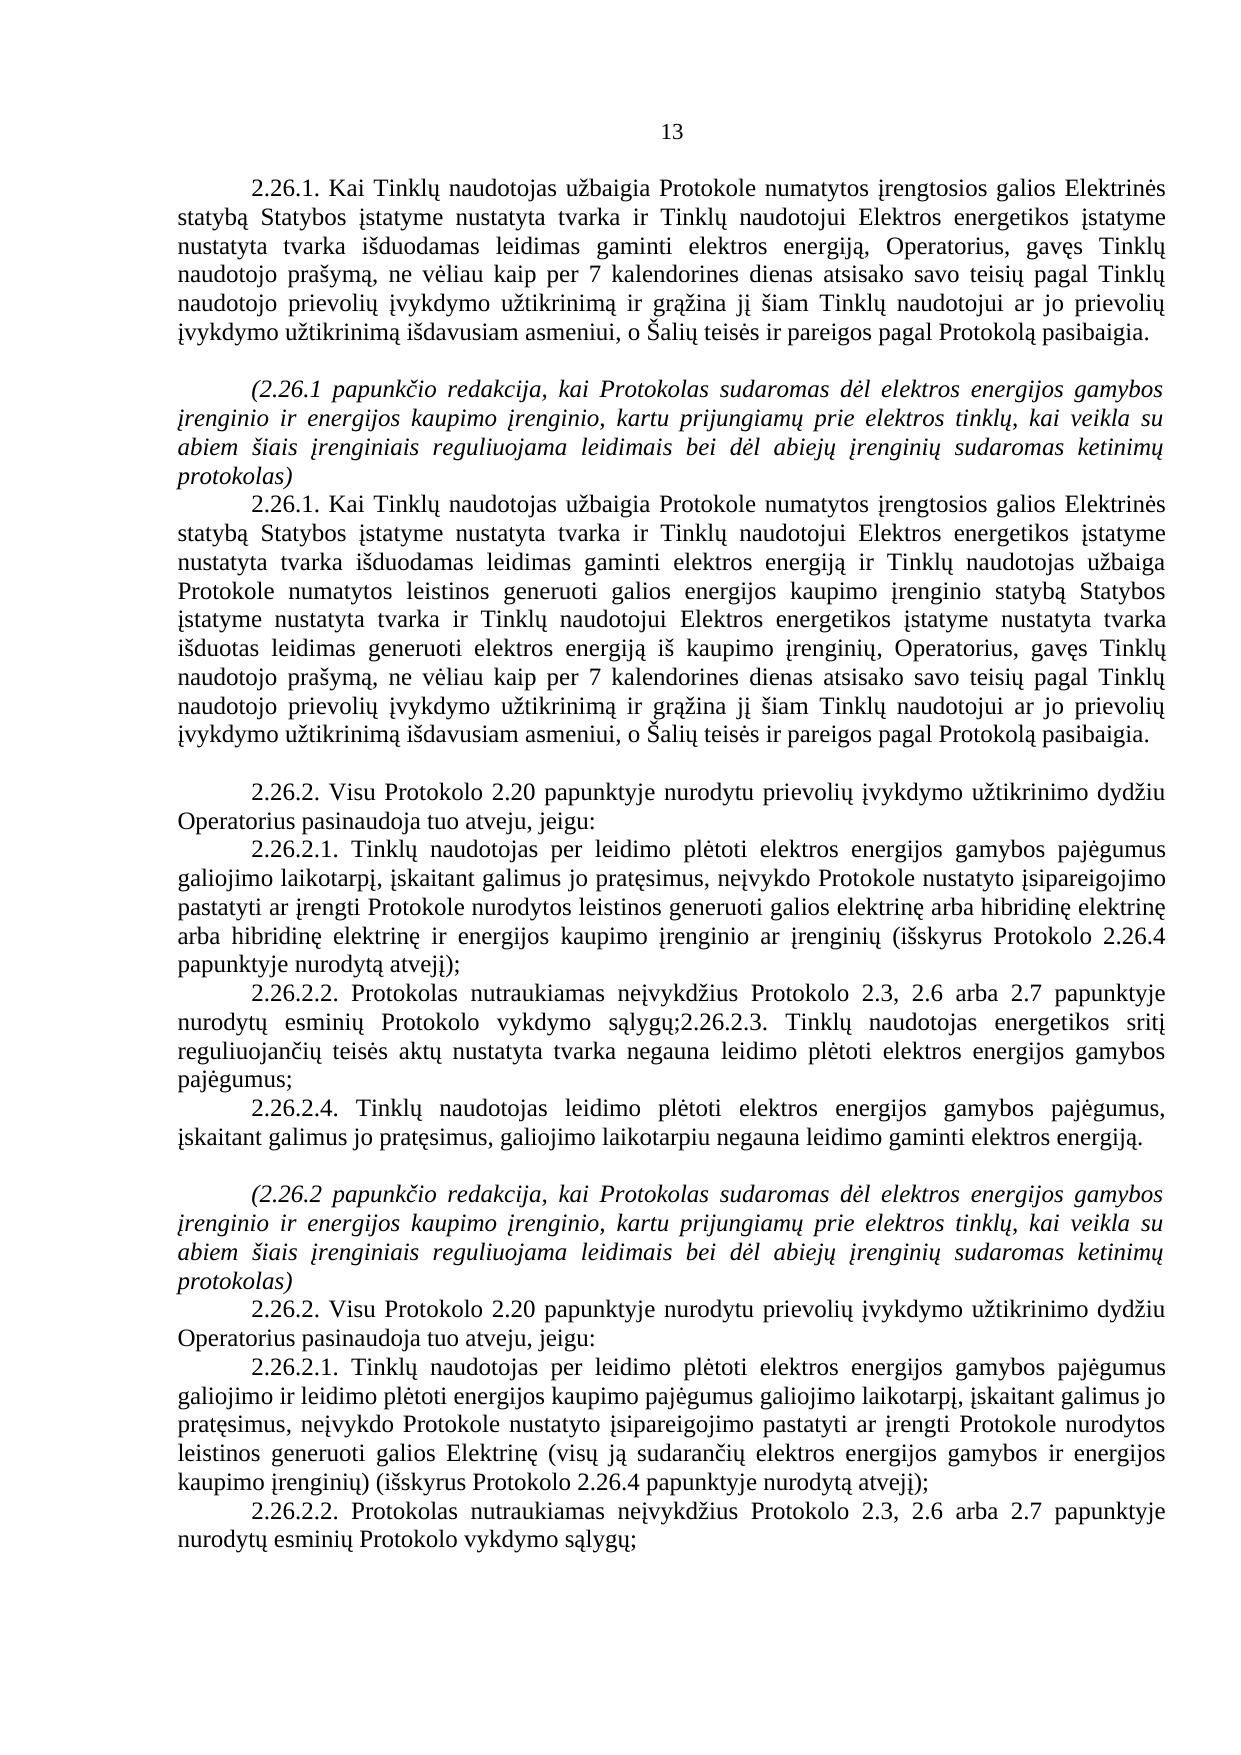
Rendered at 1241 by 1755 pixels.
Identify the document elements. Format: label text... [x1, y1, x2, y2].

text 2.26.1. Kai Tinklų naudotojas užbaigia Protokole numatytos įrengtosios galios Elektrinės statybą Statybos įstatyme nustatyta tvarka ir Tinklų naudotojui Elektros energetikos įstatyme nustatyta tvarka išduodamas leidimas gaminti elektros energiją, Operatorius, gavęs Tinklų naudotojo prašymą, ne vėliau kaip per 7 kalendorines dienas atsisako savo teisių pagal Tinklų naudotojo prievolių įvykdymo užtikrinimą ir grąžina jį šiam Tinklų naudotojui ar jo prievolių įvykdymo užtikrinimą išdavusiam asmeniui, o Šalių teisės ir pareigos pagal Protokolą pasibaigia. [177, 173, 1167, 346]
text 2.26.2. Visu Protokolo 2.20 papunktyje nurodytu prievolių įvykdymo užtikrinimo dydžiu Operatorius pasinaudoja tuo atveju, jeigu: [177, 777, 1167, 834]
text 2.26.2.2. Protokolas nutraukiamas neįvykdžius Protokolo 2.3, 2.6 arba 2.7 papunktyje nurodytų esminių Protokolo vykdymo sąlygų; [177, 1496, 1167, 1553]
text 2.26.2.2. Protokolas nutraukiamas neįvykdžius Protokolo 2.3, 2.6 arba 2.7 papunktyje nurodytų esminių Protokolo vykdymo sąlygų;2.26.2.3. Tinklų naudotojas energetikos sritį reguliuojančių teisės aktų nustatyta tvarka negauna leidimo plėtoti elektros energijos gamybos pajėgumus; [177, 978, 1167, 1093]
text (2.26.1 papunkčio redakcija, kai Protokolas sudaromas dėl elektros energijos gamybos įrenginio ir energijos kaupimo įrenginio, kartu prijungiamų prie elektros tinklų, kai veikla su abiem šiais įrenginiais reguliuojama leidimais bei dėl abiejų įrenginių sudaromas ketinimų protokolas) [177, 374, 1167, 489]
text 2.26.2.1. Tinklų naudotojas per leidimo plėtoti elektros energijos gamybos pajėgumus galiojimo ir leidimo plėtoti energijos kaupimo pajėgumus galiojimo laikotarpį, įskaitant galimus jo pratęsimus, neįvykdo Protokole nustatyto įsipareigojimo pastatyti ar įrengti Protokole nurodytos leistinos generuoti galios Elektrinę (visų ją sudarančių elektros energijos gamybos ir energijos kaupimo įrenginių) (išskyrus Protokolo 2.26.4 papunktyje nurodytą atvejį); [177, 1352, 1167, 1496]
text 2.26.2.4. Tinklų naudotojas leidimo plėtoti elektros energijos gamybos pajėgumus, įskaitant galimus jo pratęsimus, galiojimo laikotarpiu negauna leidimo gaminti elektros energiją. [177, 1093, 1167, 1151]
text 2.26.2. Visu Protokolo 2.20 papunktyje nurodytu prievolių įvykdymo užtikrinimo dydžiu Operatorius pasinaudoja tuo atveju, jeigu: [177, 1294, 1167, 1352]
text (2.26.2 papunkčio redakcija, kai Protokolas sudaromas dėl elektros energijos gamybos įrenginio ir energijos kaupimo įrenginio, kartu prijungiamų prie elektros tinklų, kai veikla su abiem šiais įrenginiais reguliuojama leidimais bei dėl abiejų įrenginių sudaromas ketinimų protokolas) [177, 1179, 1167, 1294]
text 2.26.2.1. Tinklų naudotojas per leidimo plėtoti elektros energijos gamybos pajėgumus galiojimo laikotarpį, įskaitant galimus jo pratęsimus, neįvykdo Protokole nustatyto įsipareigojimo pastatyti ar įrengti Protokole nurodytos leistinos generuoti galios elektrinę arba hibridinę elektrinę arba hibridinę elektrinę ir energijos kaupimo įrenginio ar įrenginių (išskyrus Protokolo 2.26.4 papunktyje nurodytą atvejį); [177, 834, 1167, 978]
text 2.26.1. Kai Tinklų naudotojas užbaigia Protokole numatytos įrengtosios galios Elektrinės statybą Statybos įstatyme nustatyta tvarka ir Tinklų naudotojui Elektros energetikos įstatyme nustatyta tvarka išduodamas leidimas gaminti elektros energiją ir Tinklų naudotojas užbaiga Protokole numatytos leistinos generuoti galios energijos kaupimo įrenginio statybą Statybos įstatyme nustatyta tvarka ir Tinklų naudotojui Elektros energetikos įstatyme nustatyta tvarka išduotas leidimas generuoti elektros energiją iš kaupimo įrenginių, Operatorius, gavęs Tinklų naudotojo prašymą, ne vėliau kaip per 7 kalendorines dienas atsisako savo teisių pagal Tinklų naudotojo prievolių įvykdymo užtikrinimą ir grąžina jį šiam Tinklų naudotojui ar jo prievolių įvykdymo užtikrinimą išdavusiam asmeniui, o Šalių teisės ir pareigos pagal Protokolą pasibaigia. [177, 489, 1167, 748]
